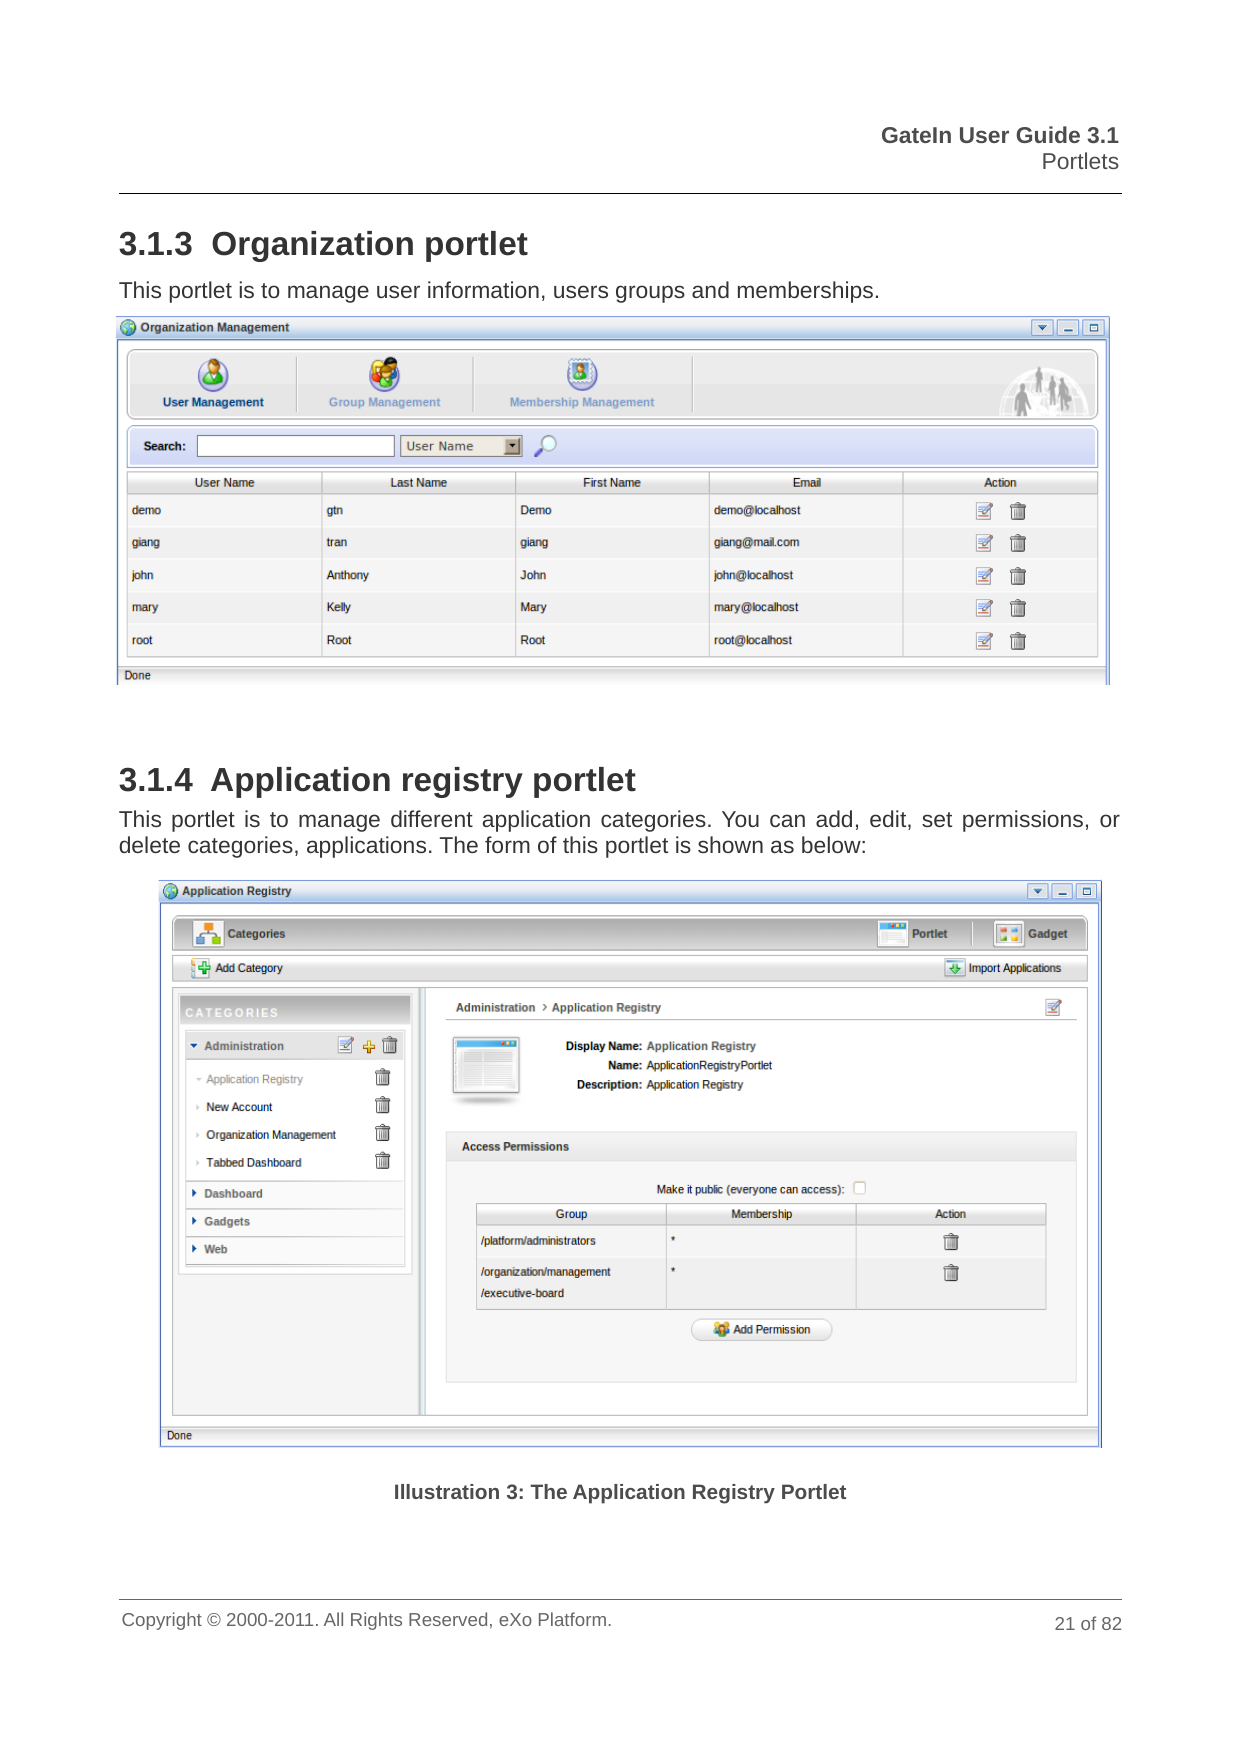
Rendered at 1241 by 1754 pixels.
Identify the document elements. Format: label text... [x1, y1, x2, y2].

text Illustration 3: The Application Registry Portlet [138, 1448, 1102, 1503]
picture [158, 879, 1102, 1448]
subtitle Application registry portlet [118, 760, 1122, 798]
picture [115, 315, 1110, 685]
text This portlet is to manage different application categories. You can add, edit, set permissions, or delete categories, applications. The form of this portlet is shown as below: [118, 806, 1122, 858]
text This portlet is to manage user information, users groups and memberships. [118, 277, 1122, 303]
subtitle Organization portlet [118, 223, 1122, 262]
